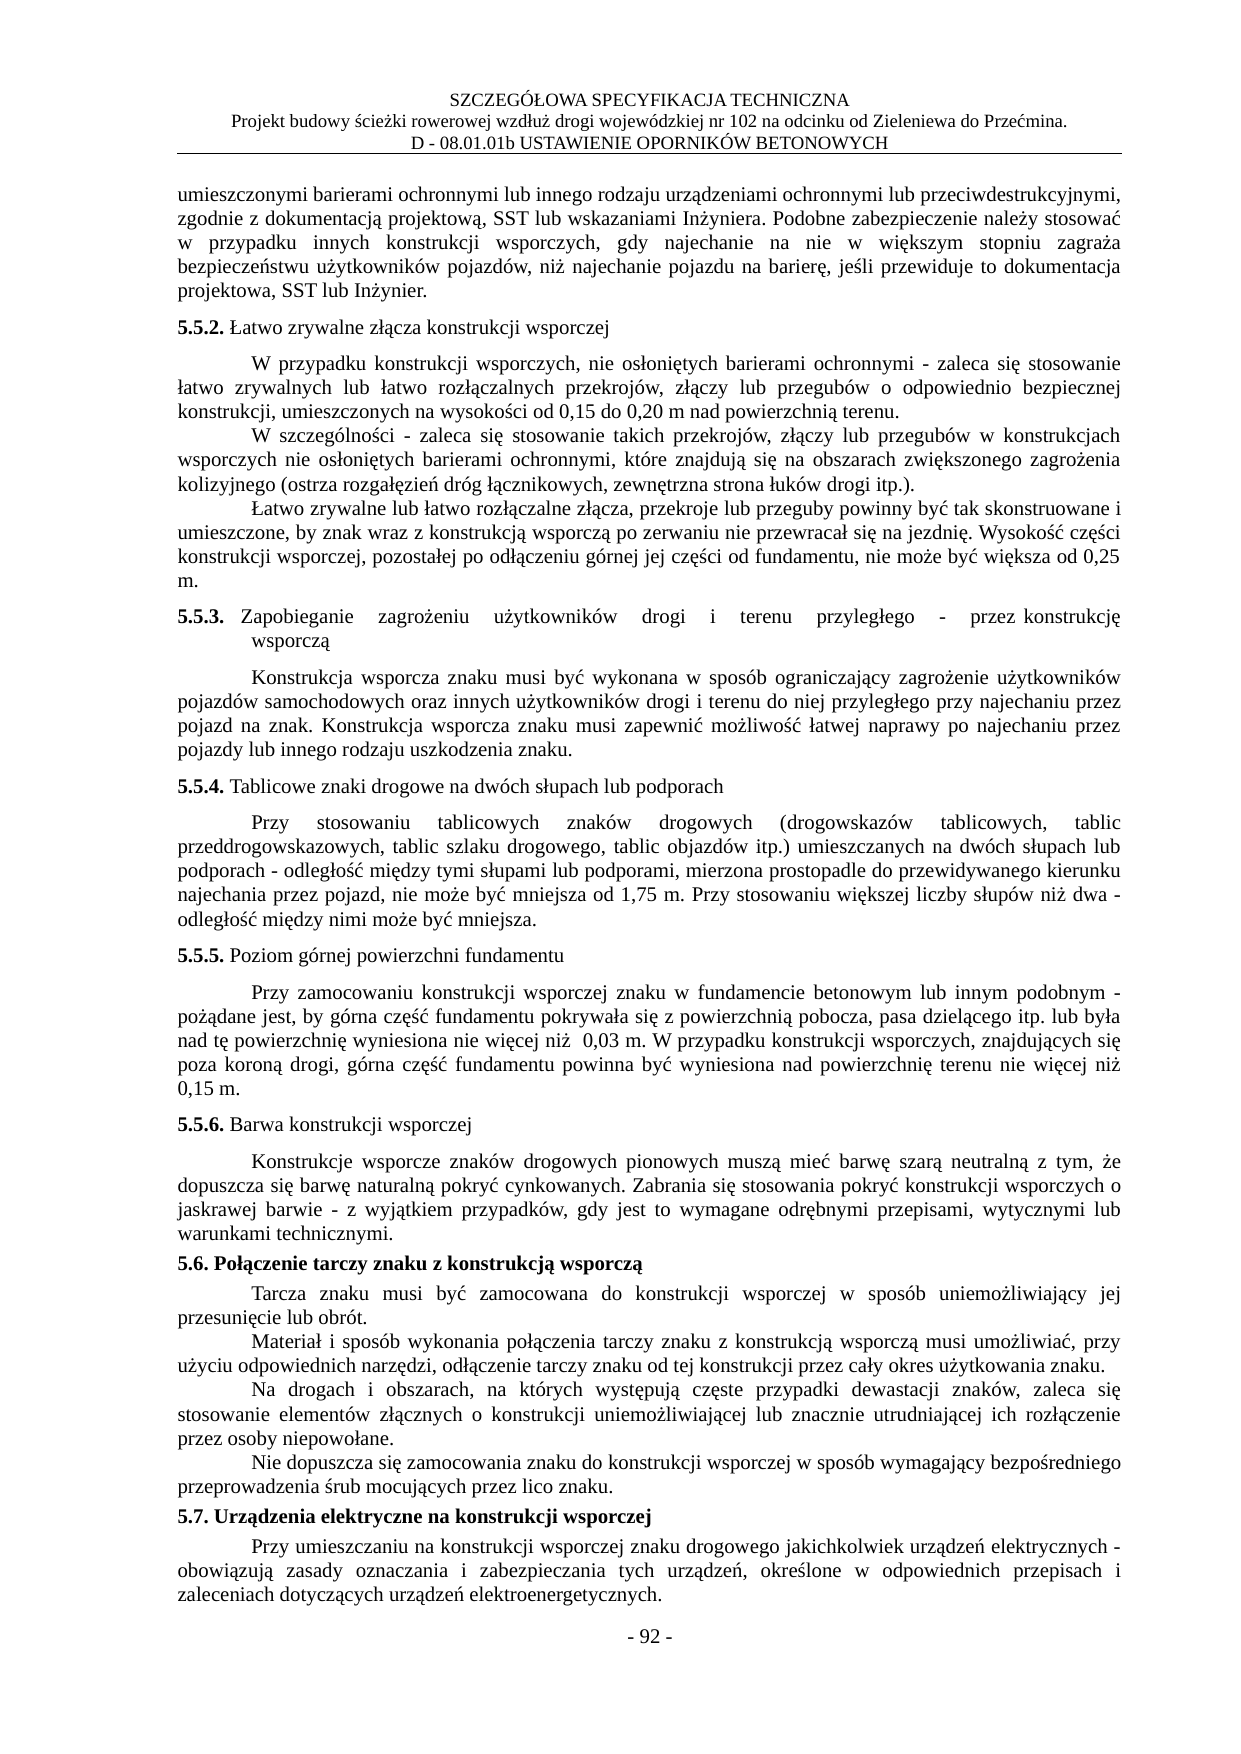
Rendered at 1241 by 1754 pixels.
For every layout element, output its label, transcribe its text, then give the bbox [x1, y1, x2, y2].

text 5.5.2. Łatwo zrywalne złącza konstrukcji wsporczej [177, 314, 1122, 339]
text Przy umieszczaniu na konstrukcji wsporczej znaku drogowego jakichkolwiek urządzeń elektrycznych - obowiązują zasady oznaczania i zabezpieczania tych urządzeń, określone w odpowiednich przepisach i zaleceniach dotyczących urządzeń elektroenergetycznych. [177, 1534, 1122, 1606]
text 5.5.4. Tablicowe znaki drogowe na dwóch słupach lub podporach [177, 774, 1122, 798]
text Na drogach i obszarach, na których występują częste przypadki dewastacji znaków, zaleca się stosowanie elementów złącznych o konstrukcji uniemożliwiającej lub znacznie utrudniającej ich rozłączenie przez osoby niepowołane. [177, 1377, 1122, 1449]
text 5.5.5. Poziom górnej powierzchni fundamentu [177, 943, 1122, 967]
text Nie dopuszcza się zamocowania znaku do konstrukcji wsporczej w sposób wymagający bezpośredniego przeprowadzenia śrub mocujących przez lico znaku. [177, 1449, 1122, 1498]
text Łatwo zrywalne lub łatwo rozłączalne złącza, przekroje lub przeguby powinny być tak skonstruowane i umieszczone, by znak wraz z konstrukcją wsporczą po zerwaniu nie przewracał się na jezdnię. Wysokość części konstrukcji wsporczej, pozostałej po odłączeniu górnej jej części od fundamentu, nie może być większa od 0,25 m. [177, 496, 1122, 592]
text Materiał i sposób wykonania połączenia tarczy znaku z konstrukcją wsporczą musi umożliwiać, przy użyciu odpowiednich narzędzi, odłączenie tarczy znaku od tej konstrukcji przez cały okres użytkowania znaku. [177, 1329, 1122, 1377]
text W przypadku konstrukcji wsporczych, nie osłoniętych barierami ochronnymi - zaleca się stosowanie łatwo zrywalnych lub łatwo rozłączalnych przekrojów, złączy lub przegubów o odpowiednio bezpiecznej konstrukcji, umieszczonych na wysokości od 0,15 do 0,20 m nad powierzchnią terenu. [177, 351, 1122, 423]
text Przy stosowaniu tablicowych znaków drogowych (drogowskazów tablicowych, tablic przeddrogowskazowych, tablic szlaku drogowego, tablic objazdów itp.) umieszczanych na dwóch słupach lub podporach - odległość między tymi słupami lub podporami, mierzona prostopadle do przewidywanego kierunku najechania przez pojazd, nie może być mniejsza od 1,75 m. Przy stosowaniu większej liczby słupów niż dwa - odległość między nimi może być mniejsza. [177, 810, 1122, 931]
text Przy zamocowaniu konstrukcji wsporczej znaku w fundamencie betonowym lub innym podobnym - pożądane jest, by górna część fundamentu pokrywała się z powierzchnią pobocza, pasa dzielącego itp. lub była nad tę powierzchnię wyniesiona nie więcej niż 0,03 m. W przypadku konstrukcji wsporczych, znajdujących się poza koroną drogi, górna część fundamentu powinna być wyniesiona nad powierzchnię terenu nie więcej niż 0,15 m. [177, 979, 1122, 1100]
text 5.5.3. Zapobieganie zagrożeniu użytkowników drogi i terenu przyległego - przez konstrukcję wsporczą [177, 604, 1122, 652]
subtitle 5.6. Połączenie tarczy znaku z konstrukcją wsporczą [177, 1251, 1122, 1275]
text Tarcza znaku musi być zamocowana do konstrukcji wsporczej w sposób uniemożliwiający jej przesunięcie lub obrót. [177, 1281, 1122, 1329]
text Konstrukcje wsporcze znaków drogowych pionowych muszą mieć barwę szarą neutralną z tym, że dopuszcza się barwę naturalną pokryć cynkowanych. Zabrania się stosowania pokryć konstrukcji wsporczych o jaskrawej barwie - z wyjątkiem przypadków, gdy jest to wymagane odrębnymi przepisami, wytycznymi lub warunkami technicznymi. [177, 1149, 1122, 1245]
subtitle 5.7. Urządzenia elektryczne na konstrukcji wsporczej [177, 1504, 1122, 1528]
text W szczególności - zaleca się stosowanie takich przekrojów, złączy lub przegubów w konstrukcjach wsporczych nie osłoniętych barierami ochronnymi, które znajdują się na obszarach zwiększonego zagrożenia kolizyjnego (ostrza rozgałęzień dróg łącznikowych, zewnętrzna strona łuków drogi itp.). [177, 423, 1122, 496]
text 5.5.6. Barwa konstrukcji wsporczej [177, 1112, 1122, 1136]
text Konstrukcja wsporcza znaku musi być wykonana w sposób ograniczający zagrożenie użytkowników pojazdów samochodowych oraz innych użytkowników drogi i terenu do niej przyległego przy najechaniu przez pojazd na znak. Konstrukcja wsporcza znaku musi zapewnić możliwość łatwej naprawy po najechaniu przez pojazdy lub innego rodzaju uszkodzenia znaku. [177, 665, 1122, 761]
text umieszczonymi barierami ochronnymi lub innego rodzaju urządzeniami ochronnymi lub przeciwdestrukcyjnymi, zgodnie z dokumentacją projektową, SST lub wskazaniami Inżyniera. Podobne zabezpieczenie należy stosować w przypadku innych konstrukcji wsporczych, gdy najechanie na nie w większym stopniu zagraża bezpieczeństwu użytkowników pojazdów, niż najechanie pojazdu na barierę, jeśli przewiduje to dokumentacja projektowa, SST lub Inżynier. [177, 182, 1122, 302]
